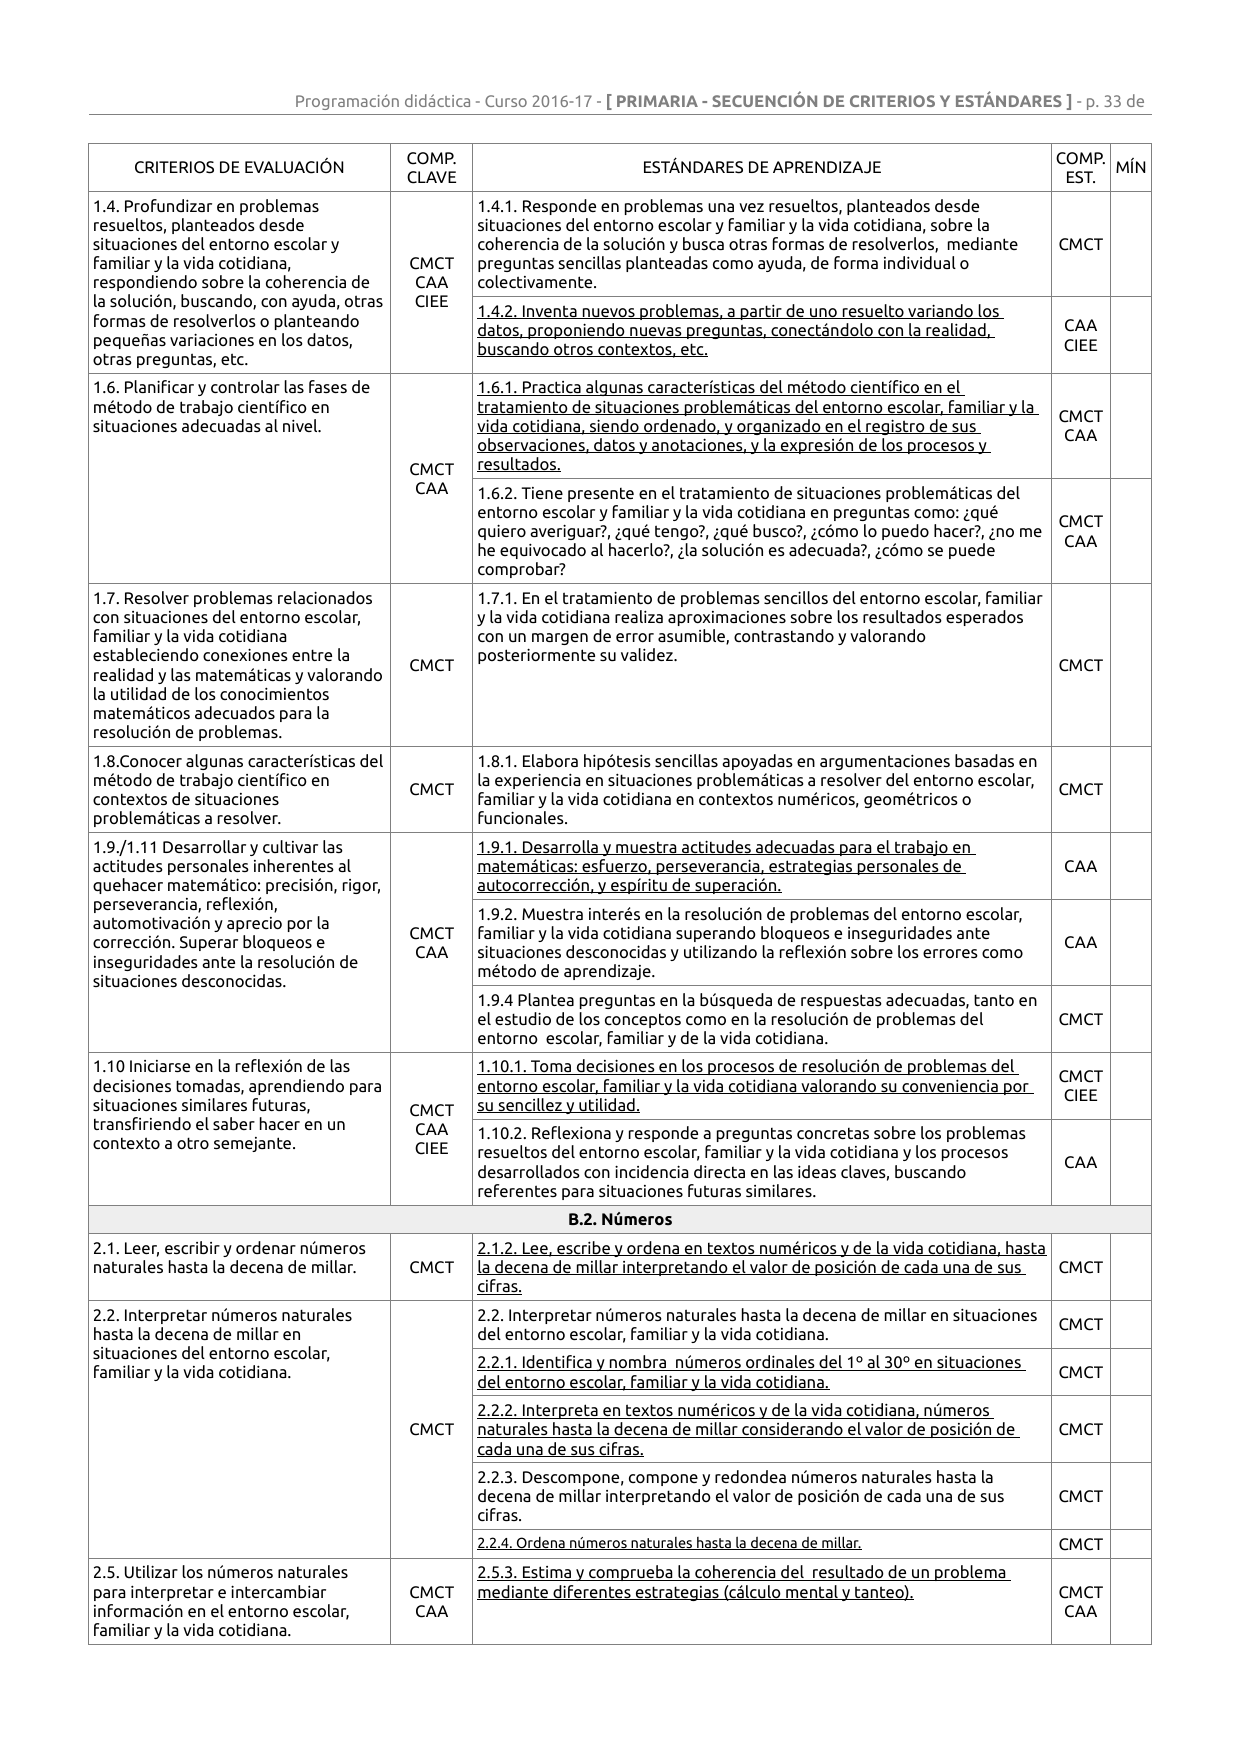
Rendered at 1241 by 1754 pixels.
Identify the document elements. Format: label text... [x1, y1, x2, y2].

table_header COMP. EST. [1052, 144, 1110, 191]
table_cell CAA CIEE [1052, 297, 1110, 373]
table_cell [1111, 986, 1151, 1052]
table_cell CMCT [1052, 986, 1110, 1052]
table_cell [1111, 1559, 1151, 1644]
table_cell 1.8.Conocer algunas características del método de trabajo científico en contextos de situaciones problemáticas a resolver. [89, 747, 390, 832]
table_cell CMCT [1052, 1530, 1110, 1558]
table_cell 1.4. Profundizar en problemas resueltos, planteados desde situaciones del entorno escolar y familiar y la vida cotidiana, respondiendo sobre la coherencia de la solución, buscando, con ayuda, otras formas de resolverlos o planteando pequeñas variaciones en los datos, otras preguntas, etc. [89, 192, 390, 373]
table_cell 1.8.1. Elabora hipótesis sencillas apoyadas en argumentaciones basadas en la experiencia en situaciones problemáticas a resolver del entorno escolar, familiar y la vida cotidiana en contextos numéricos, geométricos o funcionales. [473, 747, 1051, 832]
table_cell CAA [1052, 900, 1110, 985]
table_cell CMCT [1052, 1301, 1110, 1348]
table_cell 1.4.1. Responde en problemas una vez resueltos, planteados desde situaciones del entorno escolar y familiar y la vida cotidiana, sobre la coherencia de la solución y busca otras formas de resolverlos, mediante preguntas sencillas planteadas como ayuda, de forma individual o colectivamente. [473, 192, 1051, 296]
table_header COMP. CLAVE [391, 144, 472, 191]
table_cell CMCT CIEE [1052, 1053, 1110, 1118]
table_cell CMCT CAA [391, 374, 472, 583]
table_cell [1111, 1530, 1151, 1558]
table_cell CMCT [1052, 747, 1110, 832]
table_cell 1.9.4 Plantea preguntas en la búsqueda de respuestas adecuadas, tanto en el estudio de los conceptos como en la resolución de problemas del entorno escolar, familiar y de la vida cotidiana. [473, 986, 1051, 1052]
table_cell 2.2.3. Descompone, compone y redondea números naturales hasta la decena de millar interpretando el valor de posición de cada una de sus cifras. [473, 1463, 1051, 1529]
table_cell CMCT [1052, 1396, 1110, 1462]
table_cell CMCT CAA CIEE [391, 1053, 472, 1204]
table_cell 1.7. Resolver problemas relacionados con situaciones del entorno escolar, familiar y la vida cotidiana estableciendo conexiones entre la realidad y las matemáticas y valorando la utilidad de los conocimientos matemáticos adecuados para la resolución de problemas. [89, 584, 390, 746]
table_cell [1111, 1234, 1151, 1300]
table_cell CMCT [391, 1234, 472, 1300]
table_cell 1.4.2. Inventa nuevos problemas, a partir de uno resuelto variando los datos, proponiendo nuevas preguntas, conectándolo con la realidad, buscando otros contextos, etc. [473, 297, 1051, 373]
table_cell 2.5.3. Estima y comprueba la coherencia del resultado de un problema mediante diferentes estrategias (cálculo mental y tanteo). [473, 1559, 1051, 1644]
table_cell 1.6. Planificar y controlar las fases de método de trabajo científico en situaciones adecuadas al nivel. [89, 374, 390, 583]
table_cell [1111, 833, 1151, 899]
table_cell 2.2.2. Interpreta en textos numéricos y de la vida cotidiana, números naturales hasta la decena de millar considerando el valor de posición de cada una de sus cifras. [473, 1396, 1051, 1462]
table_cell CMCT CAA CIEE [391, 192, 472, 373]
table_cell CMCT [1052, 192, 1110, 296]
table_cell CMCT CAA [1052, 479, 1110, 583]
table_cell 1.10.2. Reflexiona y responde a preguntas concretas sobre los problemas resueltos del entorno escolar, familiar y la vida cotidiana y los procesos desarrollados con incidencia directa en las ideas claves, buscando referentes para situaciones futuras similares. [473, 1120, 1051, 1204]
table_header MÍN [1111, 144, 1151, 191]
table_cell 1.10 Iniciarse en la reflexión de las decisiones tomadas, aprendiendo para situaciones similares futuras, transfiriendo el saber hacer en un contexto a otro semejante. [89, 1053, 390, 1204]
table_cell [1111, 747, 1151, 832]
table_cell CMCT CAA [391, 1559, 472, 1644]
table_cell B.2. Números [89, 1206, 1151, 1233]
table_cell CMCT [1052, 1463, 1110, 1529]
table_cell 1.9.1. Desarrolla y muestra actitudes adecuadas para el trabajo en matemáticas: esfuerzo, perseverancia, estrategias personales de autocorrección, y espíritu de superación. [473, 833, 1051, 899]
table_cell [1111, 1349, 1151, 1395]
table_cell CMCT CAA [1052, 374, 1110, 478]
table_cell [1111, 479, 1151, 583]
table_cell CAA [1052, 833, 1110, 899]
table_cell CMCT [391, 584, 472, 746]
table_cell 1.7.1. En el tratamiento de problemas sencillos del entorno escolar, familiar y la vida cotidiana realiza aproximaciones sobre los resultados esperados con un margen de error asumible, contrastando y valorando posteriormente su validez. [473, 584, 1051, 746]
table_cell [1111, 900, 1151, 985]
table_cell 1.6.2. Tiene presente en el tratamiento de situaciones problemáticas del entorno escolar y familiar y la vida cotidiana en preguntas como: ¿qué quiero averiguar?, ¿qué tengo?, ¿qué busco?, ¿cómo lo puedo hacer?, ¿no me he equivocado al hacerlo?, ¿la solución es adecuada?, ¿cómo se puede comprobar? [473, 479, 1051, 583]
table_cell [1111, 374, 1151, 478]
table_header ESTÁNDARES DE APRENDIZAJE [473, 144, 1051, 191]
table_cell CMCT [391, 1301, 472, 1558]
table_cell 1.10.1. Toma decisiones en los procesos de resolución de problemas del entorno escolar, familiar y la vida cotidiana valorando su conveniencia por su sencillez y utilidad. [473, 1053, 1051, 1118]
table_cell CMCT CAA [391, 833, 472, 1052]
table_cell 1.9./1.11 Desarrollar y cultivar las actitudes personales inherentes al quehacer matemático: precisión, rigor, perseverancia, reflexión, automotivación y aprecio por la corrección. Superar bloqueos e inseguridades ante la resolución de situaciones desconocidas. [89, 833, 390, 1052]
table_cell [1111, 584, 1151, 746]
table_cell CMCT [1052, 1234, 1110, 1300]
table_cell 2.1.2. Lee, escribe y ordena en textos numéricos y de la vida cotidiana, hasta la decena de millar interpretando el valor de posición de cada una de sus cifras. [473, 1234, 1051, 1300]
table_cell 2.1. Leer, escribir y ordenar números naturales hasta la decena de millar. [89, 1234, 390, 1300]
table_cell [1111, 1120, 1151, 1204]
table_cell 2.2.4. Ordena números naturales hasta la decena de millar. [473, 1530, 1051, 1558]
table_cell 2.5. Utilizar los números naturales para interpretar e intercambiar información en el entorno escolar, familiar y la vida cotidiana. [89, 1559, 390, 1644]
table_cell 1.9.2. Muestra interés en la resolución de problemas del entorno escolar, familiar y la vida cotidiana superando bloqueos e inseguridades ante situaciones desconocidas y utilizando la reflexión sobre los errores como método de aprendizaje. [473, 900, 1051, 985]
table_cell 2.2. Interpretar números naturales hasta la decena de millar en situaciones del entorno escolar, familiar y la vida cotidiana. [473, 1301, 1051, 1348]
table_cell [1111, 1301, 1151, 1348]
table_cell CMCT [391, 747, 472, 832]
table_cell CMCT [1052, 1349, 1110, 1395]
table_cell [1111, 1053, 1151, 1118]
table_cell [1111, 297, 1151, 373]
table_cell [1111, 192, 1151, 296]
table_cell 2.2. Interpretar números naturales hasta la decena de millar en situaciones del entorno escolar, familiar y la vida cotidiana. [89, 1301, 390, 1558]
table_cell CMCT [1052, 584, 1110, 746]
table_header CRITERIOS DE EVALUACIÓN [89, 144, 390, 191]
table_cell CMCT CAA [1052, 1559, 1110, 1644]
table_cell [1111, 1463, 1151, 1529]
table_cell [1111, 1396, 1151, 1462]
table_cell CAA [1052, 1120, 1110, 1204]
table_cell 1.6.1. Practica algunas características del método científico en el tratamiento de situaciones problemáticas del entorno escolar, familiar y la vida cotidiana, siendo ordenado, y organizado en el registro de sus observaciones, datos y anotaciones, y la expresión de los procesos y resultados. [473, 374, 1051, 478]
table_cell 2.2.1. Identifica y nombra números ordinales del 1º al 30º en situaciones del entorno escolar, familiar y la vida cotidiana. [473, 1349, 1051, 1395]
